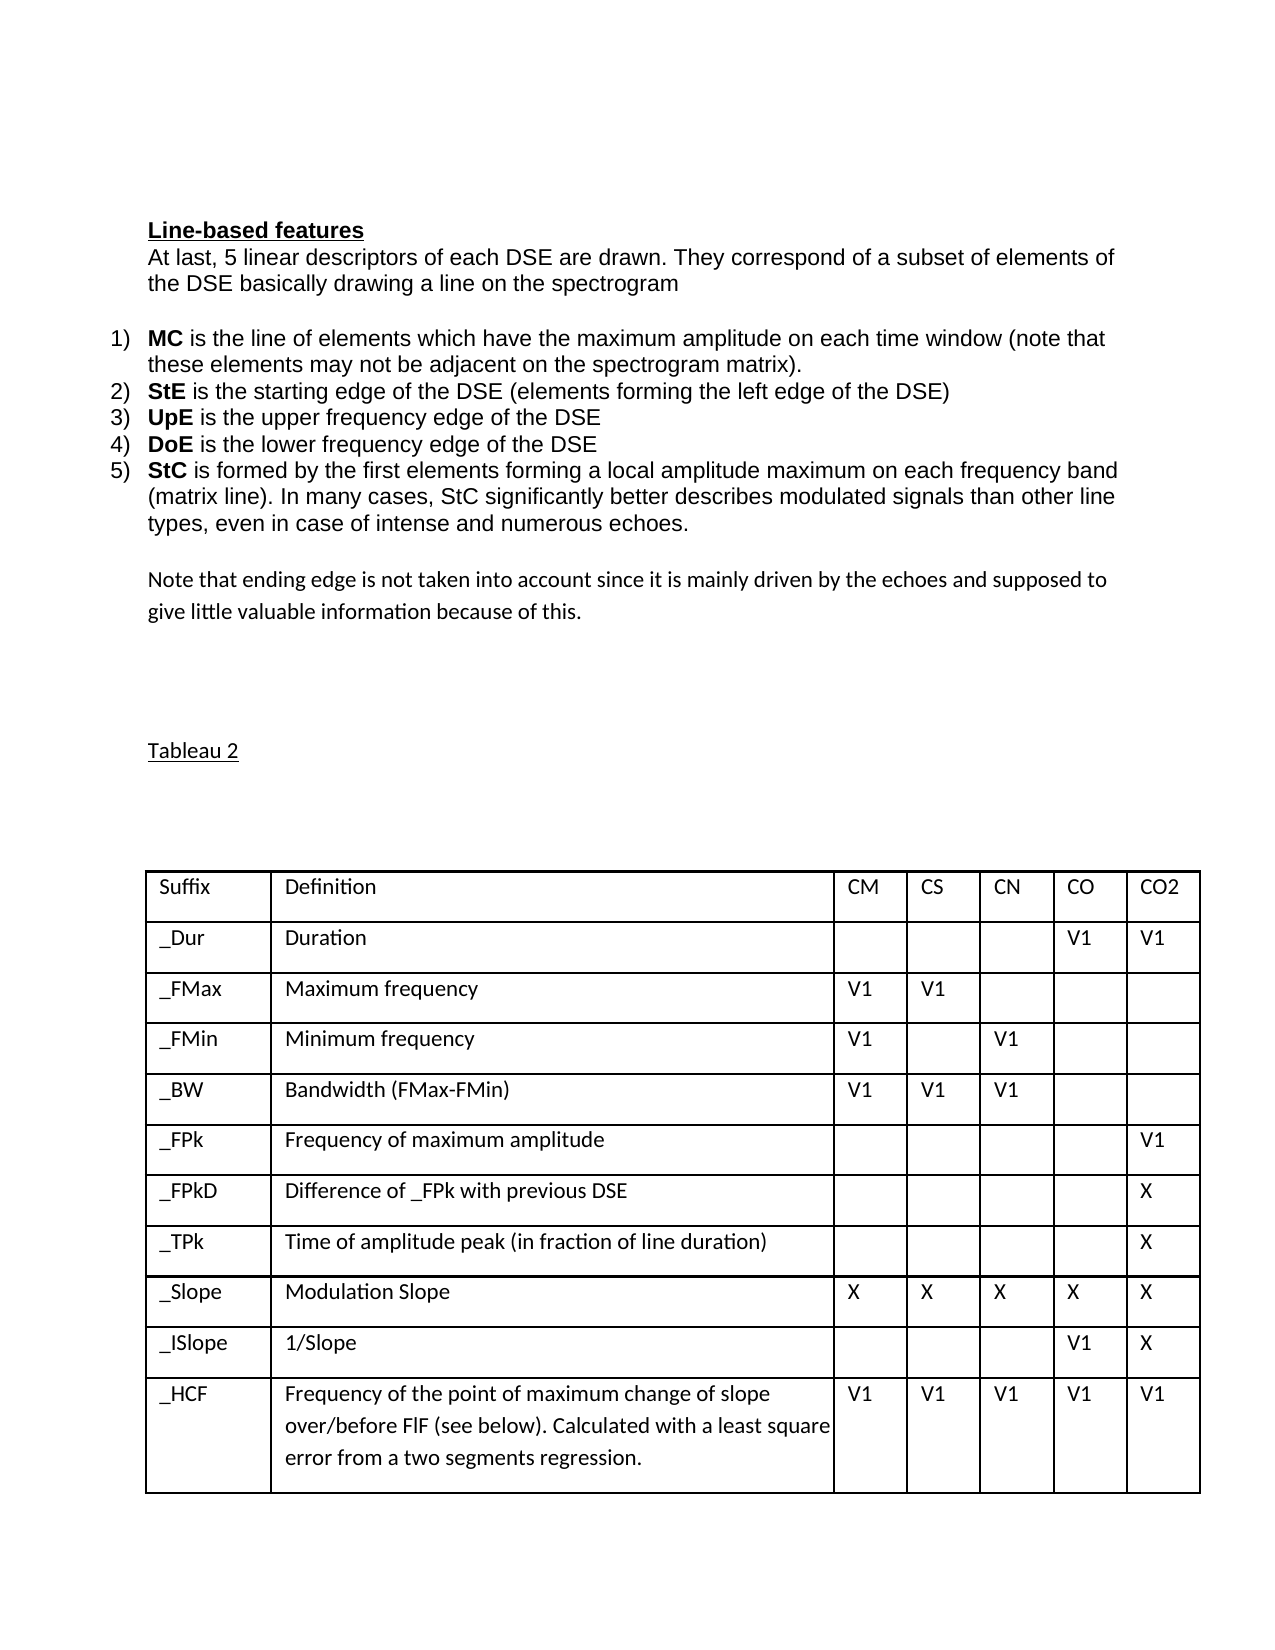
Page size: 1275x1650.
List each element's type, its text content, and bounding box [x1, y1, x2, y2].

table_cell Time of amplitude peak (in fraction of line duration) [272, 1227, 833, 1275]
table_cell [981, 923, 1053, 972]
table_cell V1 [1128, 1126, 1199, 1174]
text 4) DoE is the lower frequency edge of the DSE [110, 431, 1127, 457]
table_cell V1 [981, 1075, 1053, 1123]
table_cell _FPk [147, 1126, 270, 1174]
text 3) UpE is the upper frequency edge of the DSE [110, 404, 1127, 431]
table_cell [981, 1328, 1053, 1377]
table_cell Minimum frequency [272, 1024, 833, 1073]
table_cell X [1128, 1278, 1199, 1326]
table_cell [1128, 974, 1199, 1022]
table_cell 1/Slope [272, 1328, 833, 1377]
table_cell [908, 1126, 979, 1174]
text At last, 5 linear descriptors of each DSE are drawn. They correspond of a subset of elements of the DSE basically drawing a line on the spectrogram [148, 244, 1127, 296]
table_cell V1 [835, 974, 906, 1022]
table_cell [835, 1176, 906, 1225]
text 5) StC is formed by the first elements forming a local amplitude maximum on each frequency band (matrix line). In many cases, StC significantly better describes modulated signals than other line types, even in case of intense and numerous echoes. [110, 457, 1127, 536]
table_cell _FMax [147, 974, 270, 1022]
table_cell [981, 1176, 1053, 1225]
text 1) MC is the line of elements which have the maximum amplitude on each time window (note that these elements may not be adjacent on the spectrogram matrix). [110, 325, 1127, 378]
table_cell V1 [908, 1379, 979, 1492]
table_cell [908, 1176, 979, 1225]
table_header Definition [272, 873, 833, 921]
table_cell V1 [1128, 923, 1199, 972]
table_cell Bandwidth (FMax-FMin) [272, 1075, 833, 1123]
table_cell [908, 1227, 979, 1275]
table_cell V1 [835, 1379, 906, 1492]
table_cell _FMin [147, 1024, 270, 1073]
table_cell [1128, 1075, 1199, 1123]
table_header CO [1055, 873, 1126, 921]
table_header CM [835, 873, 906, 921]
table_cell X [1128, 1227, 1199, 1275]
table_cell V1 [1055, 923, 1126, 972]
table_cell _TPk [147, 1227, 270, 1275]
table_cell [908, 1024, 979, 1073]
table_cell [835, 1227, 906, 1275]
table_cell [908, 923, 979, 972]
table_cell V1 [981, 1379, 1053, 1492]
text Tableau 2 [148, 737, 1127, 765]
table_cell Frequency of maximum amplitude [272, 1126, 833, 1174]
table_cell [1128, 1024, 1199, 1073]
table_header CN [981, 873, 1053, 921]
table_cell V1 [1128, 1379, 1199, 1492]
table_cell _Slope [147, 1278, 270, 1326]
table_cell _ISlope [147, 1328, 270, 1377]
table_header CO2 [1128, 873, 1199, 921]
table_header Suffix [147, 873, 270, 921]
text Note that ending edge is not taken into account since it is mainly driven by the echoes and supposed to give little valuable information because of this. [148, 565, 1127, 625]
table_cell Duration [272, 923, 833, 972]
table_cell Frequency of the point of maximum change of slope over/before FlF (see below). Calculated with a least square error from a two segments regression. [272, 1379, 833, 1492]
table_cell Modulation Slope [272, 1278, 833, 1326]
text Line-based features [148, 217, 1127, 244]
table_cell V1 [1055, 1328, 1126, 1377]
table_cell [1055, 1075, 1126, 1123]
table_header CS [908, 873, 979, 921]
table_cell Maximum frequency [272, 974, 833, 1022]
table_cell [835, 1328, 906, 1377]
table_cell X [908, 1278, 979, 1326]
table_cell X [1128, 1176, 1199, 1225]
table_cell V1 [981, 1024, 1053, 1073]
table_cell [981, 1227, 1053, 1275]
table_cell V1 [1055, 1379, 1126, 1492]
table_cell V1 [835, 1075, 906, 1123]
table_cell [835, 923, 906, 972]
table_cell Difference of _FPk with previous DSE [272, 1176, 833, 1225]
text 2) StE is the starting edge of the DSE (elements forming the left edge of the DSE) [110, 378, 1127, 404]
table_cell [1055, 1126, 1126, 1174]
table_cell _FPkD [147, 1176, 270, 1225]
table_cell [908, 1328, 979, 1377]
table_cell _Dur [147, 923, 270, 972]
table_cell [981, 974, 1053, 1022]
table_cell [1055, 1176, 1126, 1225]
table_cell [1055, 1024, 1126, 1073]
table_cell X [1128, 1328, 1199, 1377]
table_cell V1 [908, 1075, 979, 1123]
table_cell _BW [147, 1075, 270, 1123]
table_cell _HCF [147, 1379, 270, 1492]
table_cell V1 [908, 974, 979, 1022]
table_cell X [835, 1278, 906, 1326]
table_cell [981, 1126, 1053, 1174]
table_cell X [981, 1278, 1053, 1326]
table_cell [835, 1126, 906, 1174]
table_cell V1 [835, 1024, 906, 1073]
table_cell X [1055, 1278, 1126, 1326]
table_cell [1055, 1227, 1126, 1275]
table_cell [1055, 974, 1126, 1022]
